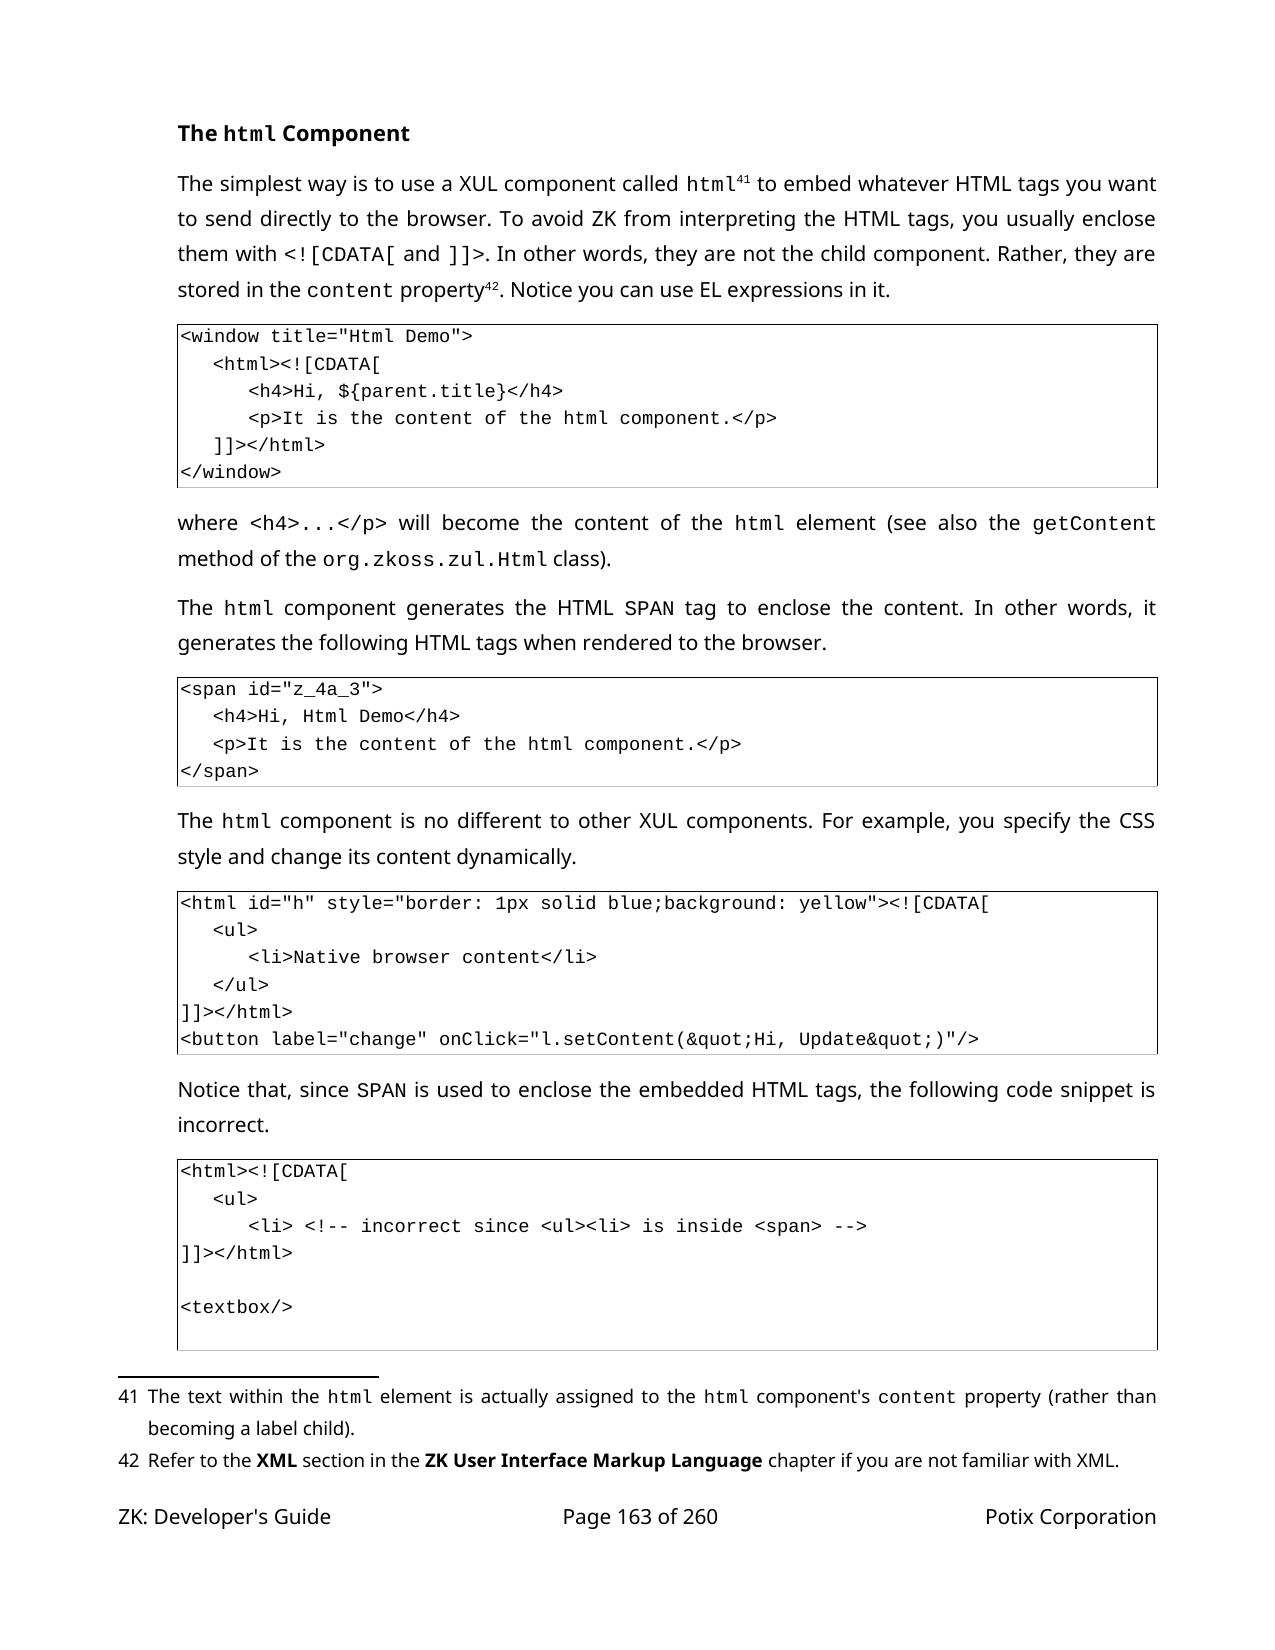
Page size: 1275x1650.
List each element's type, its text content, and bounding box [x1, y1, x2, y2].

text Notice that, since SPAN is used to enclose the embedded HTML tags, the following code snippet is incorrect. [177, 1075, 1157, 1139]
text <html><![CDATA[ [178, 1160, 1157, 1183]
text <p>It is the content of the html component.</p> [178, 732, 1157, 756]
text Refer to the XML section in the ZK User Interface Markup Language chapter if you are not familiar with XML. [118, 1447, 1157, 1473]
text The text within the html element is actually assigned to the html component's content property (rather than becoming a label child). [118, 1383, 1157, 1441]
text <button label="change" onClick="l.setContent(&quot;Hi, Update&quot;)"/> [178, 1027, 1157, 1054]
text </ul> [178, 973, 1157, 997]
text The simplest way is to use a XUL component called html to embed whatever HTML tags you want to send directly to the browser. To avoid ZK from interpreting the HTML tags, you usually enclose them with <![CDATA[ and ]]>. In other words, they are not the child component. Rather, they are stored in the content property. Notice you can use EL expressions in it. [177, 169, 1157, 304]
text The html component is no different to other XUL components. For example, you specify the CSS style and change its content dynamically. [177, 807, 1157, 870]
text </span> [178, 759, 1157, 786]
text <span id="z_4a_3"> [178, 678, 1157, 701]
text ]]></html> [178, 433, 1157, 457]
text <p>It is the content of the html component.</p> [178, 406, 1157, 430]
text ]]></html> [178, 1241, 1157, 1265]
text <ul> [178, 1186, 1157, 1211]
text ]]></html> [178, 1000, 1157, 1024]
text <textbox/> [178, 1295, 1157, 1319]
text <h4>Hi, Html Demo</h4> [178, 704, 1157, 729]
text <html id="h" style="border: 1px solid blue;background: yellow"><![CDATA[ [178, 892, 1157, 915]
text where <h4>...</p> will become the content of the html element (see also the getContent method of the org.zkoss.zul.Html class). [177, 508, 1157, 572]
text <window title="Html Demo"> [178, 325, 1157, 348]
text <html><![CDATA[ [178, 351, 1157, 376]
text <li> <!-- incorrect since <ul><li> is inside <span> --> [178, 1214, 1157, 1238]
text <li>Native browser content</li> [178, 945, 1157, 970]
text <h4>Hi, ${parent.title}</h4> [178, 379, 1157, 403]
text </window> [178, 460, 1157, 487]
text The html component generates the HTML SPAN tag to enclose the content. In other words, it generates the following HTML tags when rendered to the browser. [177, 593, 1157, 657]
subtitle The html Component [177, 118, 1157, 148]
text <ul> [178, 918, 1157, 942]
